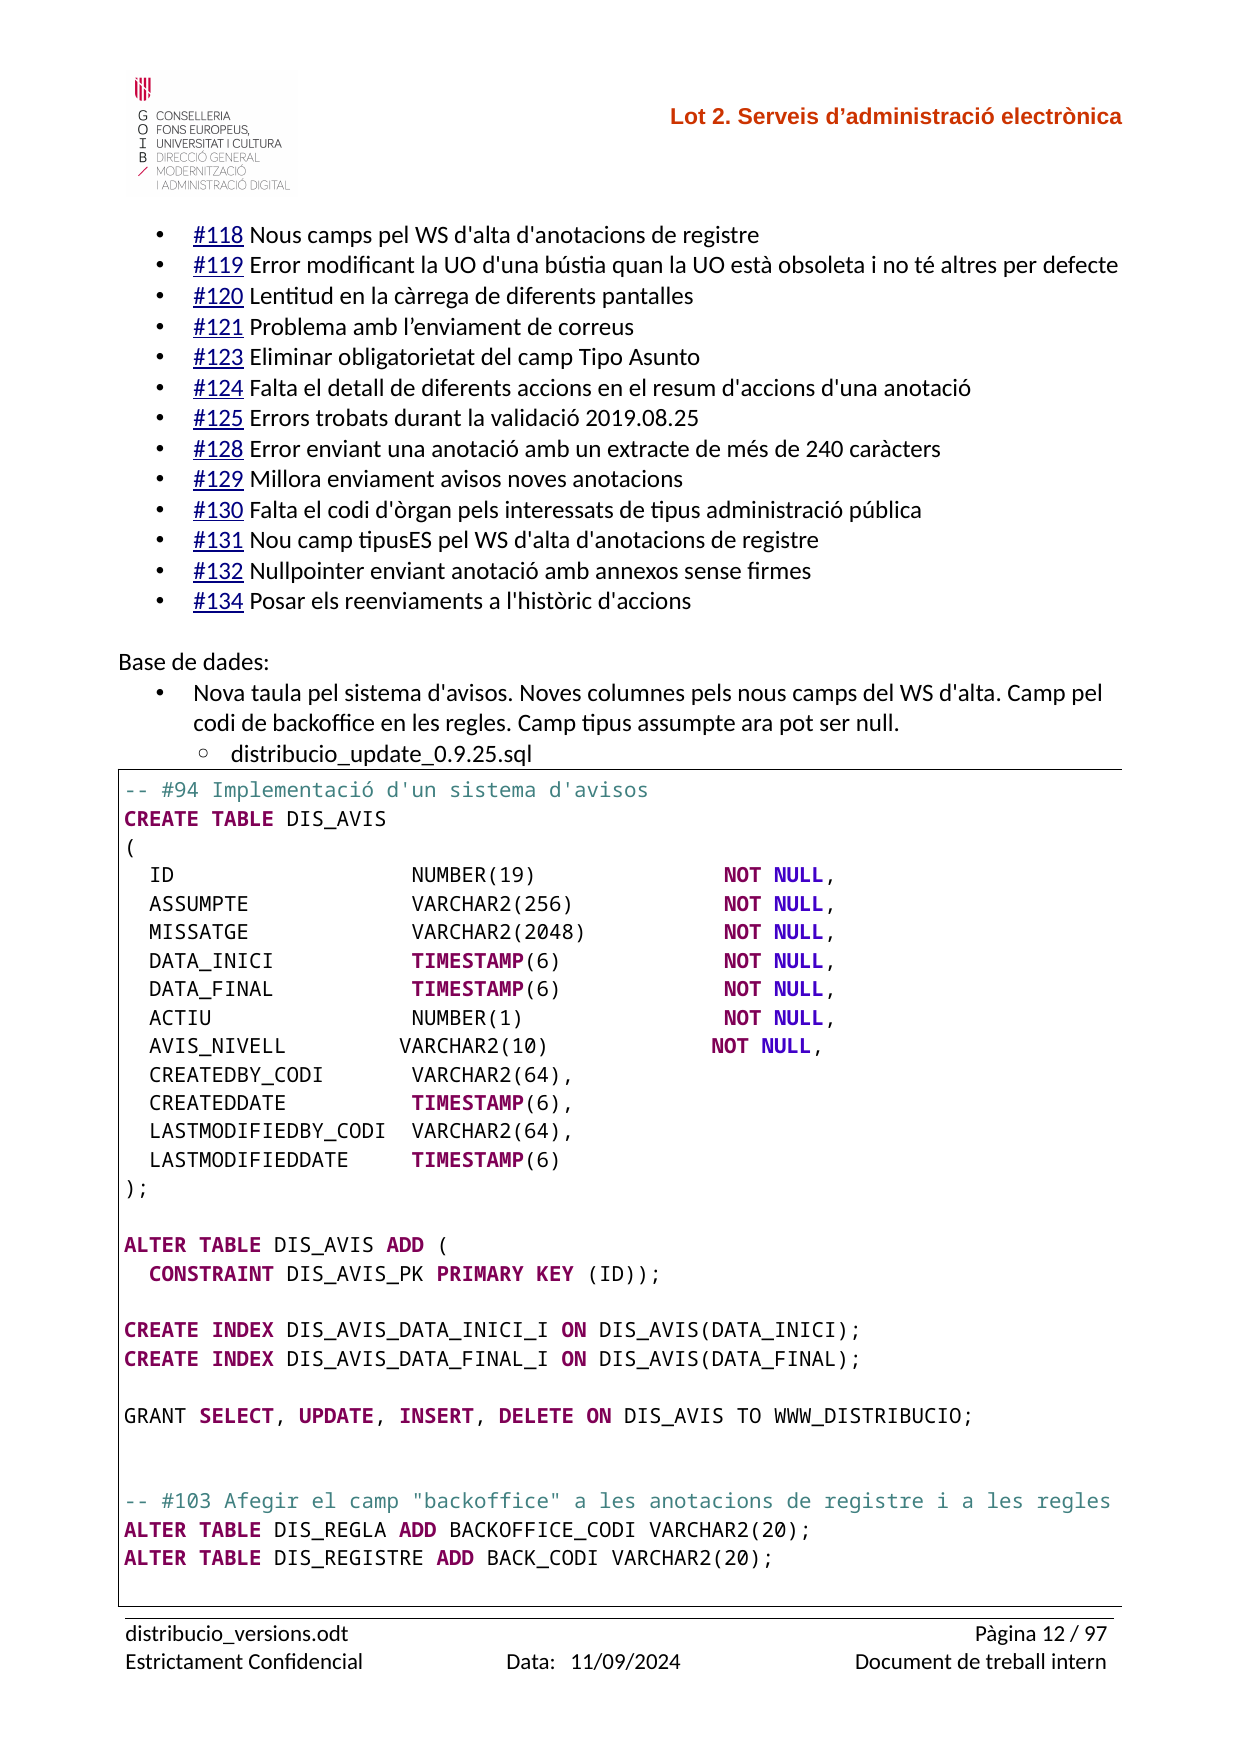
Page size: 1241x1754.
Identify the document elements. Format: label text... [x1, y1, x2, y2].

list #132 Nullpointer enviant anotació amb annexos sense firmes [156, 555, 1122, 585]
list #129 Millora enviament avisos noves anotacions [156, 463, 1122, 494]
list #120 Lentitud en la càrrega de diferents pantalles [156, 280, 1122, 311]
list Nova taula pel sistema d'avisos. Noves columnes pels nous camps del WS d'alta. Camp pel codi de backoffice en les regles. Camp tipus assumpte ara pot ser null. [156, 677, 1122, 738]
list #125 Errors trobats durant la validació 2019.08.25 [156, 402, 1122, 433]
table_header -- #94 Implementació d'un sistema d'avisos CREATE TABLE DIS_AVIS ( ID NUMBER(19) NOT NULL, ASSUMPTE VARCHAR2(256) NOT NULL, MISSATGE VARCHAR2(2048) NOT NULL, DATA_INICI TIMESTAMP(6) NOT NULL, DATA_FINAL TIMESTAMP(6) NOT NULL, ACTIU NUMBER(1) NOT NULL, AVIS_NIVELL VARCHAR2(10) NOT NULL, CREATEDBY_CODI VARCHAR2(64), CREATEDDATE TIMESTAMP(6), LASTMODIFIEDBY_CODI VARCHAR2(64), LASTMODIFIEDDATE TIMESTAMP(6) ); ALTER TABLE DIS_AVIS ADD ( CONSTRAINT DIS_AVIS_PK PRIMARY KEY (ID)); CREATE INDEX DIS_AVIS_DATA_INICI_I ON DIS_AVIS(DATA_INICI); CREATE INDEX DIS_AVIS_DATA_FINAL_I ON DIS_AVIS(DATA_FINAL); GRANT SELECT, UPDATE, INSERT, DELETE ON DIS_AVIS TO WWW_DISTRIBUCIO; -- #103 Afegir el camp "backoffice" a les anotacions de registre i a les regles ALTER TABLE DIS_REGLA ADD BACKOFFICE_CODI VARCHAR2(20); ALTER TABLE DIS_REGISTRE ADD BACK_CODI VARCHAR2(20); [119, 770, 1122, 1606]
list distribucio_update_0.9.25.sql [193, 738, 1122, 768]
text Base de dades: [118, 646, 1122, 677]
list #128 Error enviant una anotació amb un extracte de més de 240 caràcters [156, 433, 1122, 463]
picture [126, 70, 299, 197]
list #123 Eliminar obligatorietat del camp Tipo Asunto [156, 341, 1122, 372]
list #124 Falta el detall de diferents accions en el resum d'accions d'una anotació [156, 372, 1122, 402]
list #118 Nous camps pel WS d'alta d'anotacions de registre [156, 219, 1122, 250]
list #130 Falta el codi d'òrgan pels interessats de tipus administració pública [156, 494, 1122, 524]
list #134 Posar els reenviaments a l'històric d'accions [156, 585, 1122, 616]
list #119 Error modificant la UO d'una bústia quan la UO està obsoleta i no té altres per defecte [156, 250, 1122, 280]
list #131 Nou camp tipusES pel WS d'alta d'anotacions de registre [156, 524, 1122, 555]
list #121 Problema amb l’enviament de correus [156, 311, 1122, 341]
